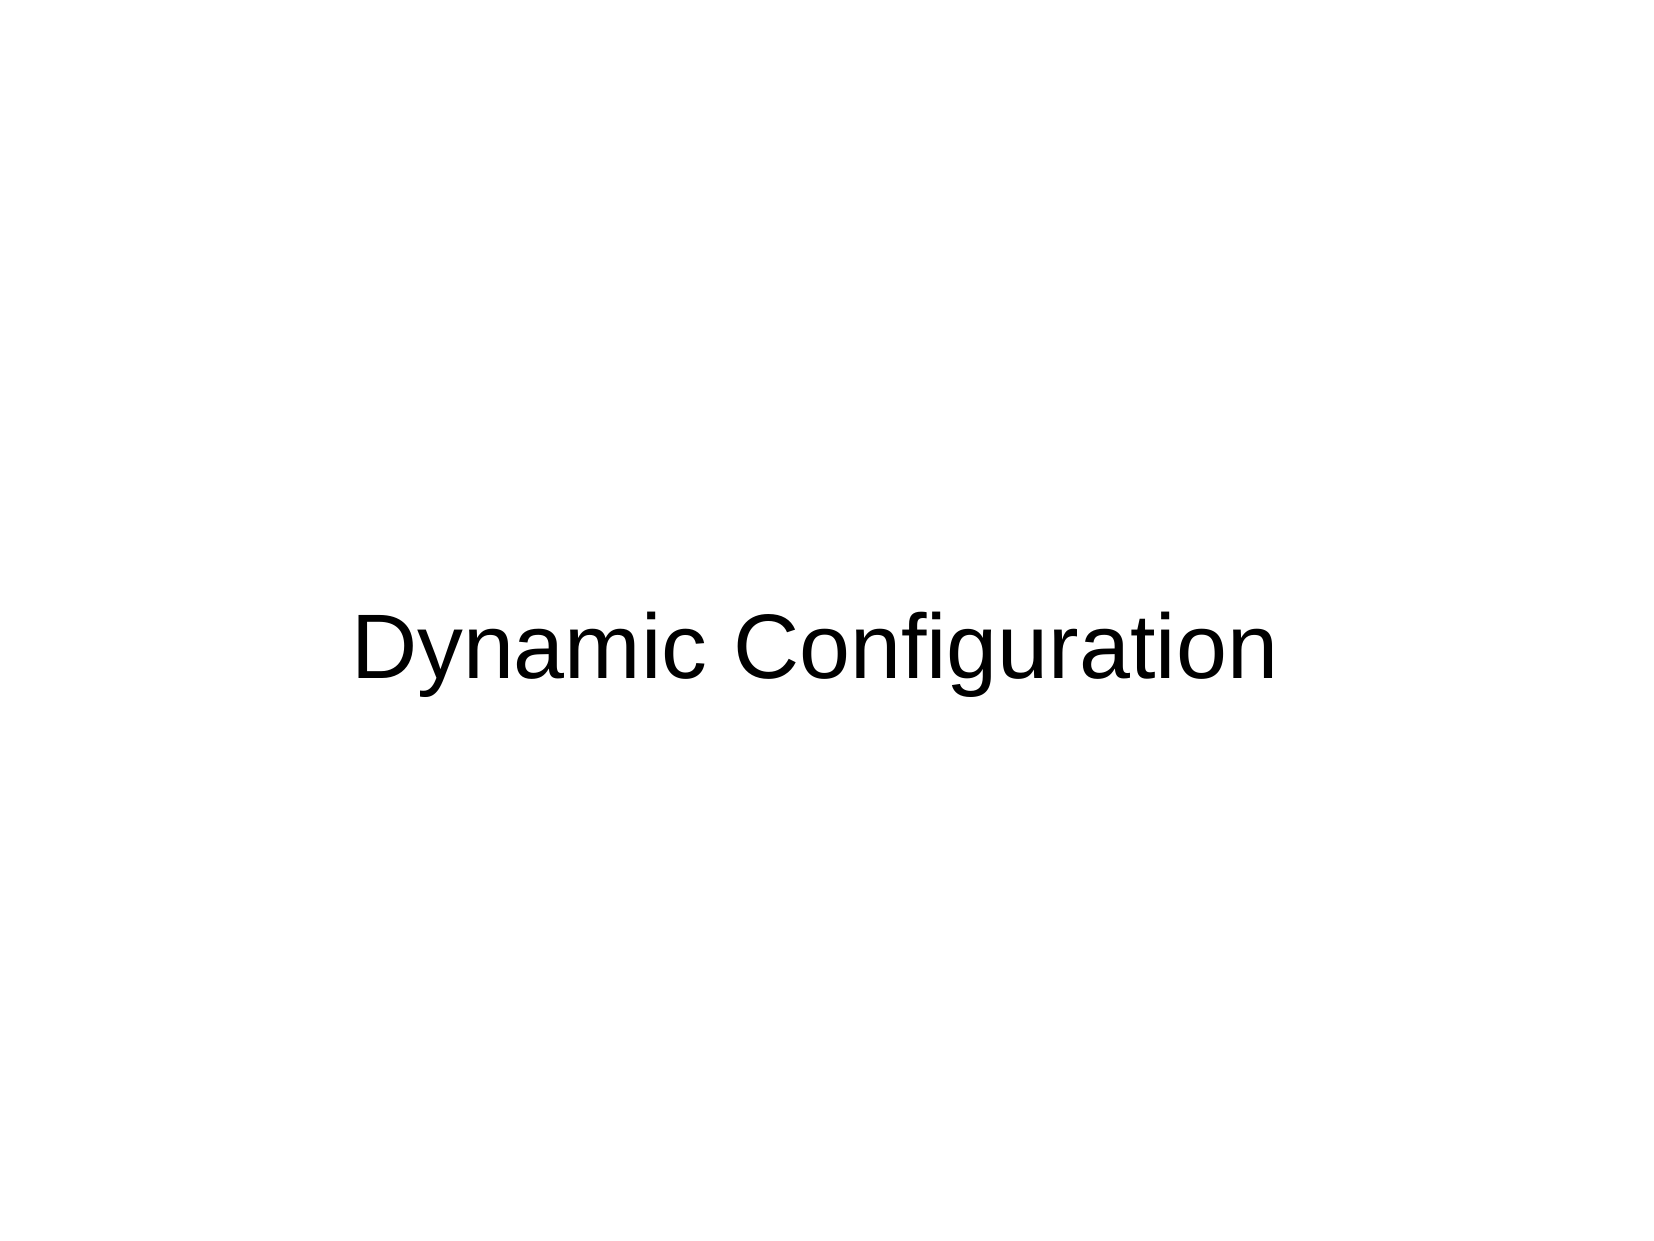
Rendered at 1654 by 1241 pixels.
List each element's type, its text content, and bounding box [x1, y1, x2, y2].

title Dynamic Configuration [71, 542, 1560, 751]
